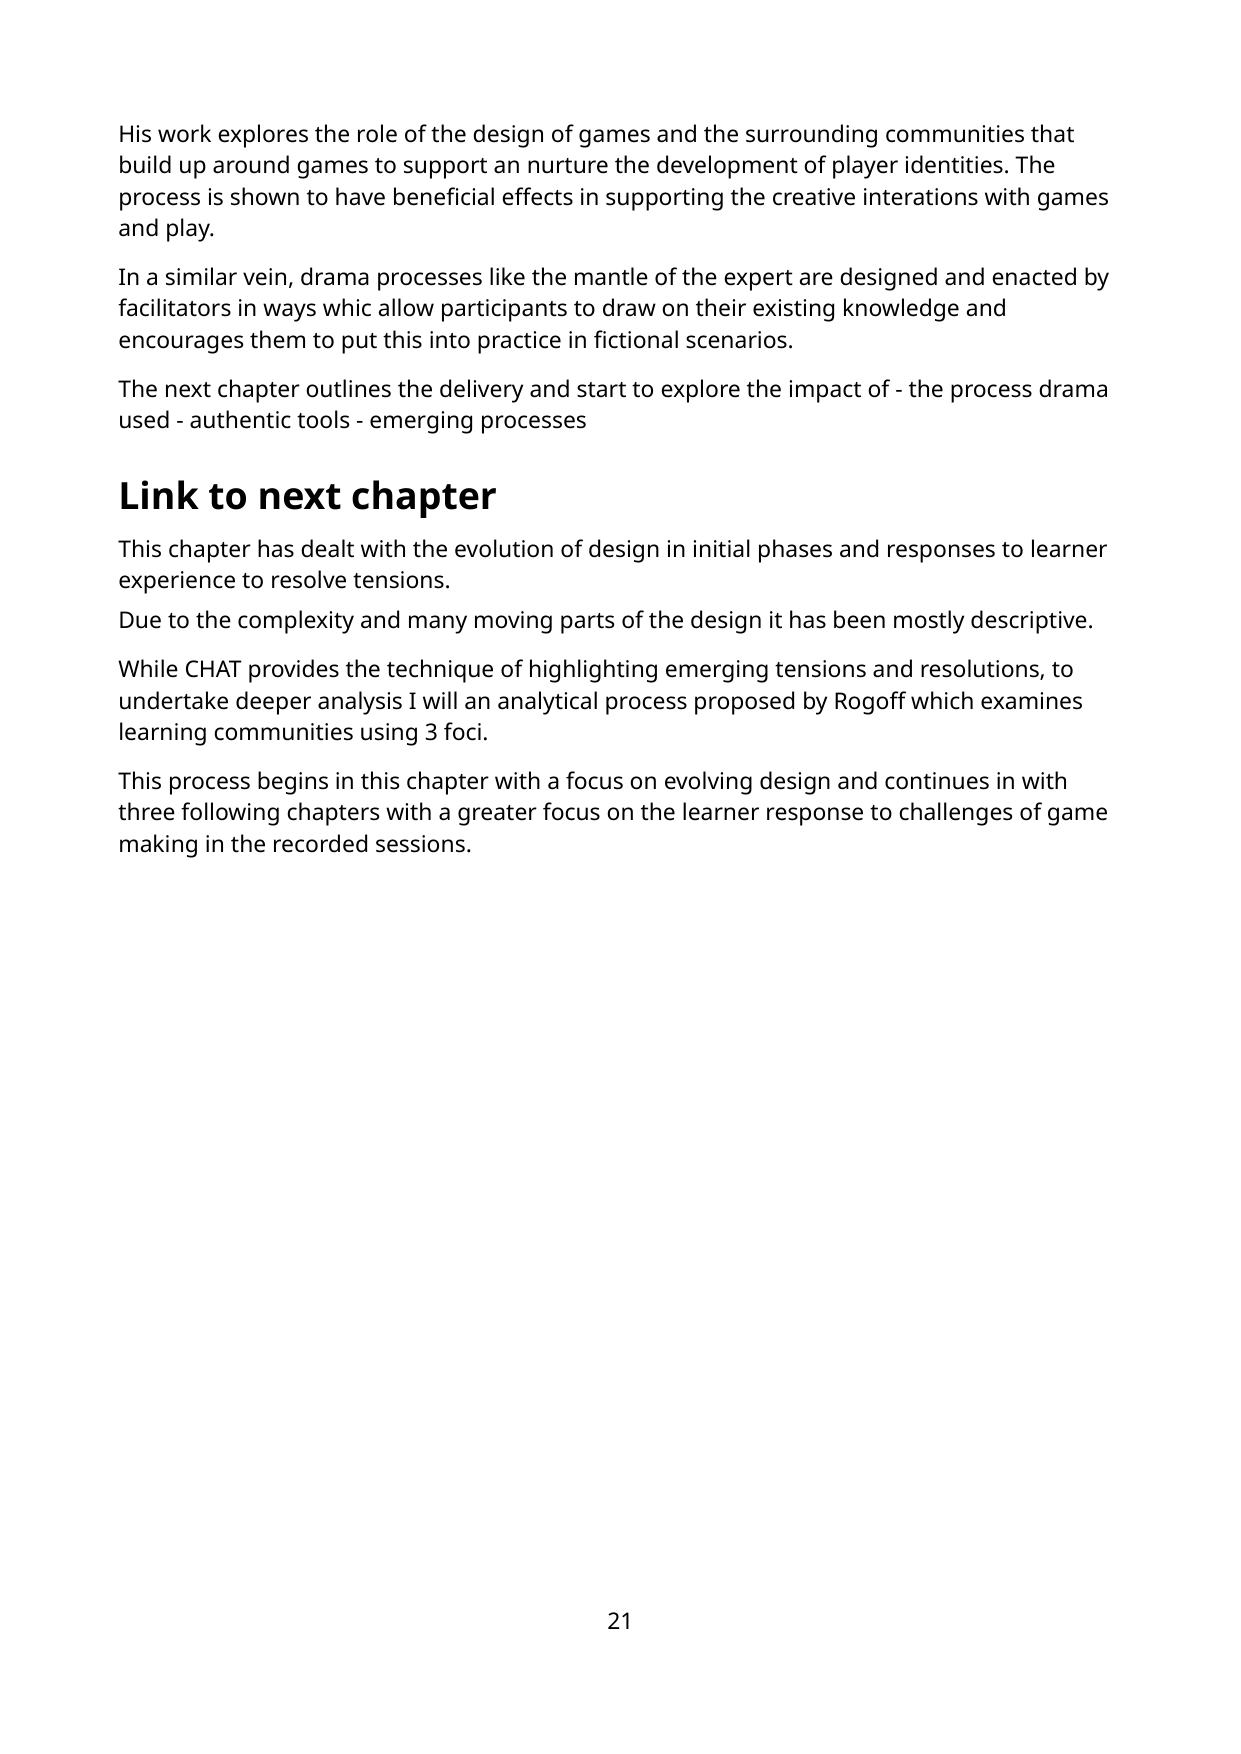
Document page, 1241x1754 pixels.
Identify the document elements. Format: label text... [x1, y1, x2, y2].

text This chapter has dealt with the evolution of design in initial phases and responses to learner experience to resolve tensions. [118, 533, 1122, 595]
text While CHAT provides the technique of highlighting emerging tensions and resolutions, to undertake deeper analysis I will an analytical process proposed by Rogoff which examines learning communities using 3 foci. [118, 653, 1122, 747]
text In a similar vein, drama processes like the mantle of the expert are designed and enacted by facilitators in ways whic allow participants to draw on their existing knowledge and encourages them to put this into practice in fictional scenarios. [118, 261, 1122, 355]
text His work explores the role of the design of games and the surrounding communities that build up around games to support an nurture the development of player identities. The process is shown to have beneficial effects in supporting the creative interations with games and play. [118, 118, 1122, 243]
text The next chapter outlines the delivery and start to explore the impact of - the process drama used - authentic tools - emerging processes [118, 373, 1122, 435]
subtitle Link to next chapter [118, 469, 1122, 520]
text Due to the complexity and many moving parts of the design it has been mostly descriptive. [118, 604, 1122, 635]
text This process begins in this chapter with a focus on evolving design and continues in with three following chapters with a greater focus on the learner response to challenges of game making in the recorded sessions. [118, 765, 1122, 859]
